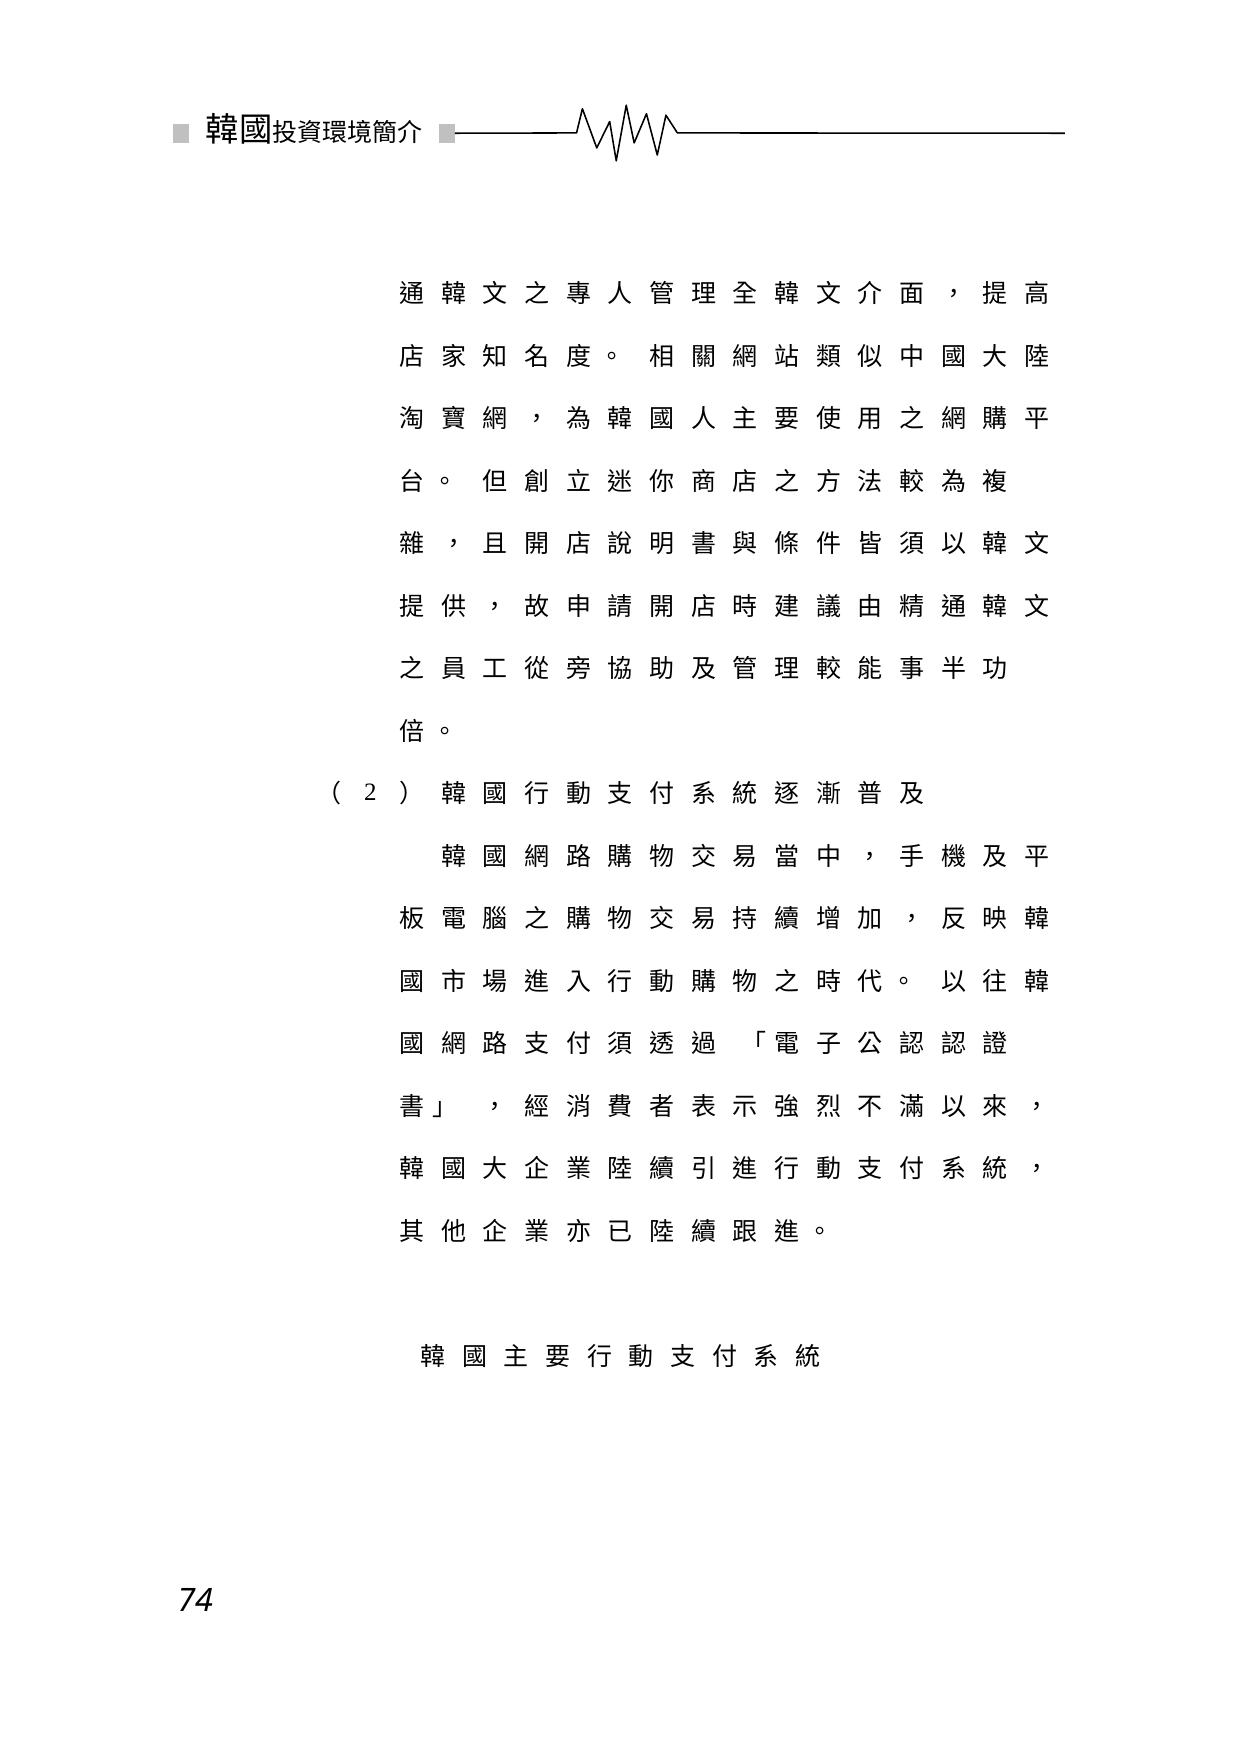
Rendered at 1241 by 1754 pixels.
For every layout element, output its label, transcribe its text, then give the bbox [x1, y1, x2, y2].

text 通韓文之專人管理全韓文介面，提高店家知名度。相關網站類似中國大陸淘寶網，為韓國人主要使用之網購平台。但創立迷你商店之方法較為複雜，且開店說明書與條件皆須以韓文提供，故申請開店時建議由精通韓文之員工從旁協助及管理較能事半功倍。 [367, 250, 1058, 750]
text （2）韓國行動支付系統逐漸普及 [306, 750, 1058, 813]
text 韓國主要行動支付系統 [183, 1313, 1058, 1375]
text 韓國網路購物交易當中，手機及平板電腦之購物交易持續增加，反映韓國市場進入行動購物之時代。以往韓國網路支付須透過「電子公認認證書」，經消費者表示強烈不滿以來，韓國大企業陸續引進行動支付系統，其他企業亦已陸續跟進。 [367, 813, 1058, 1250]
